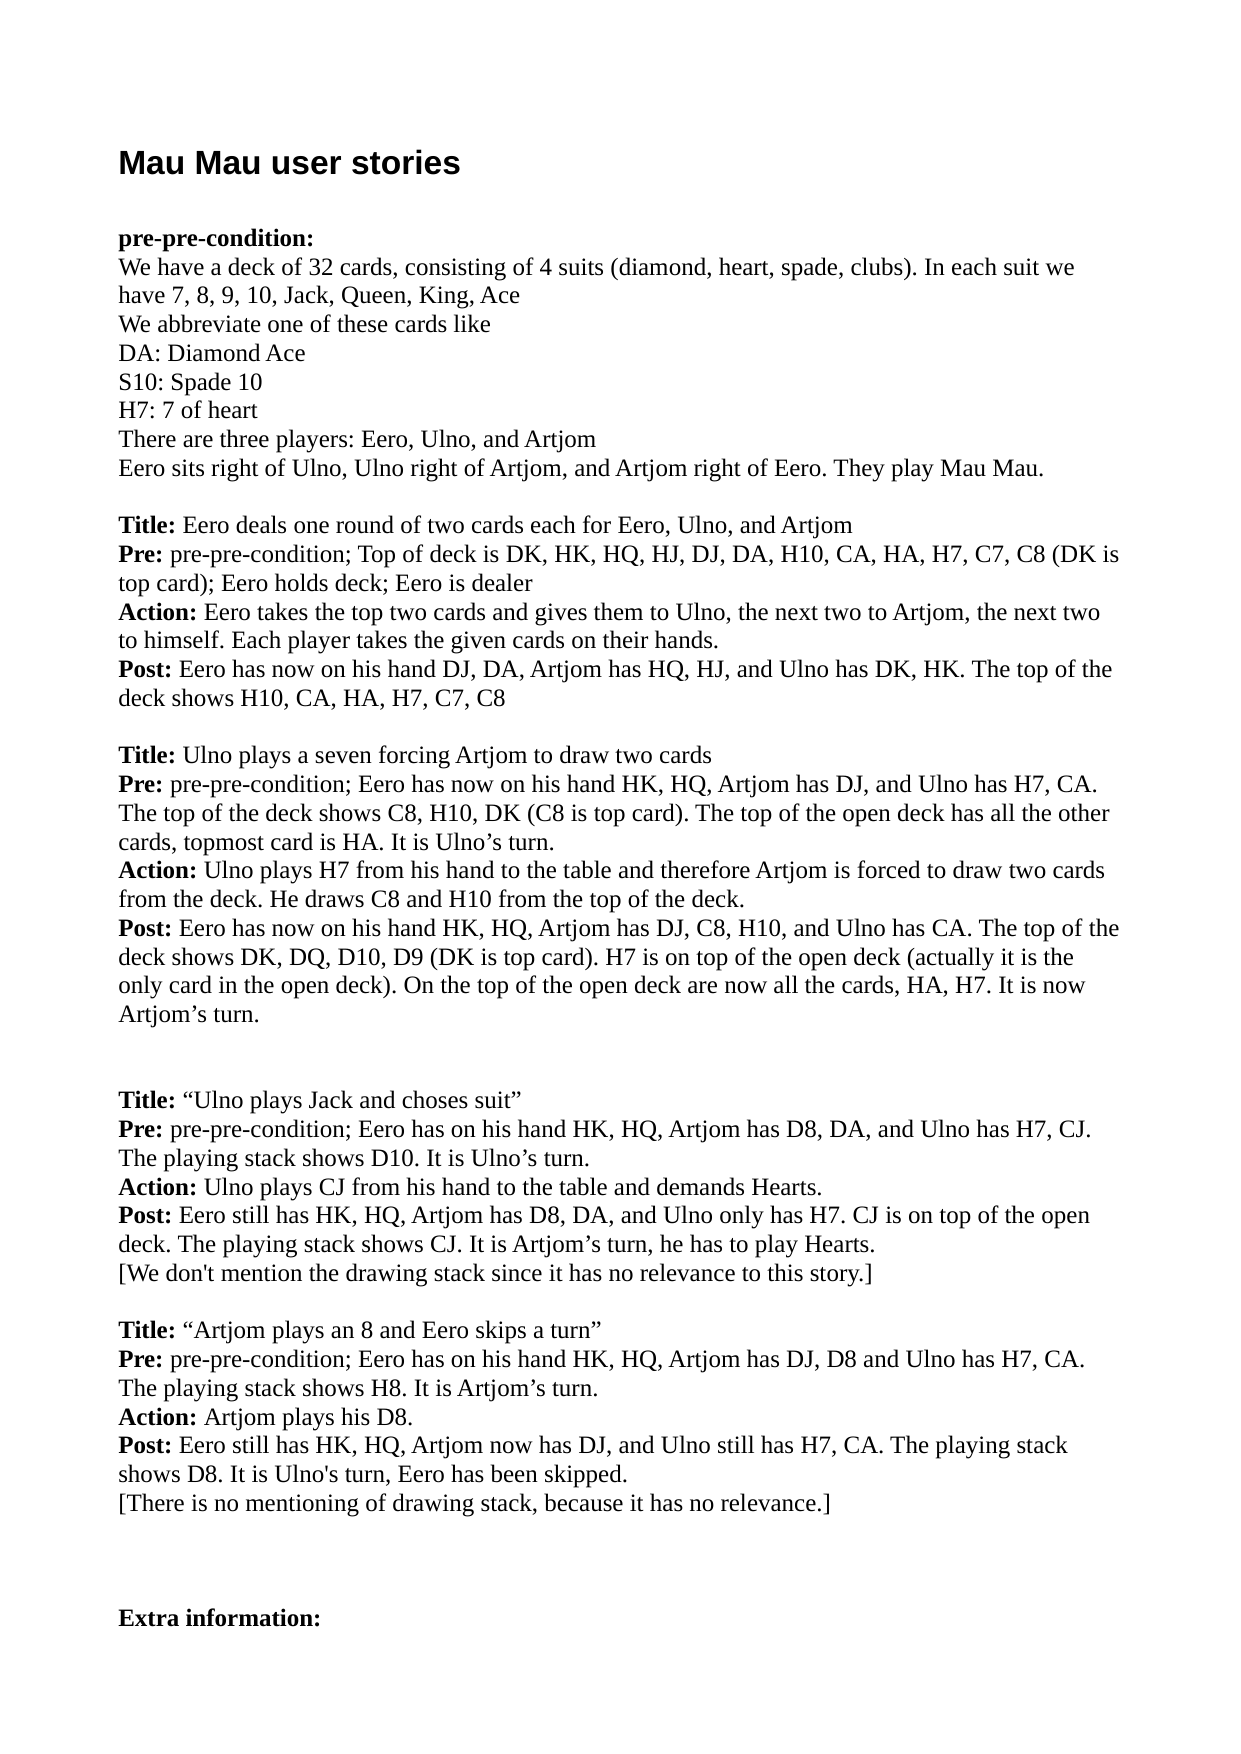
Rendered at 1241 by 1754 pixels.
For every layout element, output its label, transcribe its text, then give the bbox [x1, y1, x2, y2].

text Pre: pre-pre-condition; Eero has on his hand HK, HQ, Artjom has DJ, D8 and Ulno has H7, CA. The playing stack shows H8. It is Artjom’s turn. [118, 1344, 1122, 1402]
text Title: Eero deals one round of two cards each for Eero, Ulno, and Artjom [118, 511, 1122, 539]
text S10: Spade 10 [118, 367, 1122, 396]
text Action: Artjom plays his D8. [118, 1402, 1122, 1431]
text Title: “Ulno plays Jack and choses suit” [118, 1086, 1122, 1114]
text Pre: pre-pre-condition; Top of deck is DK, HK, HQ, HJ, DJ, DA, H10, CA, HA, H7, C7, C8 (DK is top card); Eero holds deck; Eero is dealer [118, 539, 1122, 597]
text Pre: pre-pre-condition; Eero has on his hand HK, HQ, Artjom has D8, DA, and Ulno has H7, CJ. The playing stack shows D10. It is Ulno’s turn. [118, 1114, 1122, 1172]
text Action: Ulno plays CJ from his hand to the table and demands Hearts. [118, 1172, 1122, 1201]
text Eero sits right of Ulno, Ulno right of Artjom, and Artjom right of Eero. They play Mau Mau. [118, 453, 1122, 482]
text There are three players: Eero, Ulno, and Artjom [118, 424, 1122, 453]
text pre-pre-condition: [118, 223, 1122, 252]
text DA: Diamond Ace [118, 338, 1122, 367]
subtitle Mau Mau user stories [118, 143, 1122, 182]
text Post: Eero has now on his hand DJ, DA, Artjom has HQ, HJ, and Ulno has DK, HK. The top of the deck shows H10, CA, HA, H7, C7, C8 [118, 654, 1122, 712]
text Post: Eero still has HK, HQ, Artjom now has DJ, and Ulno still has H7, CA. The playing stack shows D8. It is Ulno's turn, Eero has been skipped. [118, 1431, 1122, 1488]
text Post: Eero still has HK, HQ, Artjom has D8, DA, and Ulno only has H7. CJ is on top of the open deck. The playing stack shows CJ. It is Artjom’s turn, he has to play Hearts. [118, 1201, 1122, 1258]
text Title: “Artjom plays an 8 and Eero skips a turn” [118, 1316, 1122, 1344]
text Title: Ulno plays a seven forcing Artjom to draw two cards [118, 741, 1122, 769]
text [We don't mention the drawing stack since it has no relevance to this story.] [118, 1258, 1122, 1287]
text Post: Eero has now on his hand HK, HQ, Artjom has DJ, C8, H10, and Ulno has CA. The top of the deck shows DK, DQ, D10, D9 (DK is top card). H7 is on top of the open deck (actually it is the only card in the open deck). On the top of the open deck are now all the cards, HA, H7. It is now Artjom’s turn. [118, 913, 1122, 1028]
text Action: Ulno plays H7 from his hand to the table and therefore Artjom is forced to draw two cards from the deck. He draws C8 and H10 from the top of the deck. [118, 856, 1122, 913]
text We have a deck of 32 cards, consisting of 4 suits (diamond, heart, spade, clubs). In each suit we have 7, 8, 9, 10, Jack, Queen, King, Ace [118, 252, 1122, 309]
text Action: Eero takes the top two cards and gives them to Ulno, the next two to Artjom, the next two to himself. Each player takes the given cards on their hands. [118, 597, 1122, 654]
text We abbreviate one of these cards like [118, 309, 1122, 338]
text Extra information: [118, 1603, 1122, 1632]
text H7: 7 of heart [118, 396, 1122, 424]
text [There is no mentioning of drawing stack, because it has no relevance.] [118, 1488, 1122, 1517]
text Pre: pre-pre-condition; Eero has now on his hand HK, HQ, Artjom has DJ, and Ulno has H7, CA. The top of the deck shows C8, H10, DK (C8 is top card). The top of the open deck has all the other cards, topmost card is HA. It is Ulno’s turn. [118, 769, 1122, 856]
